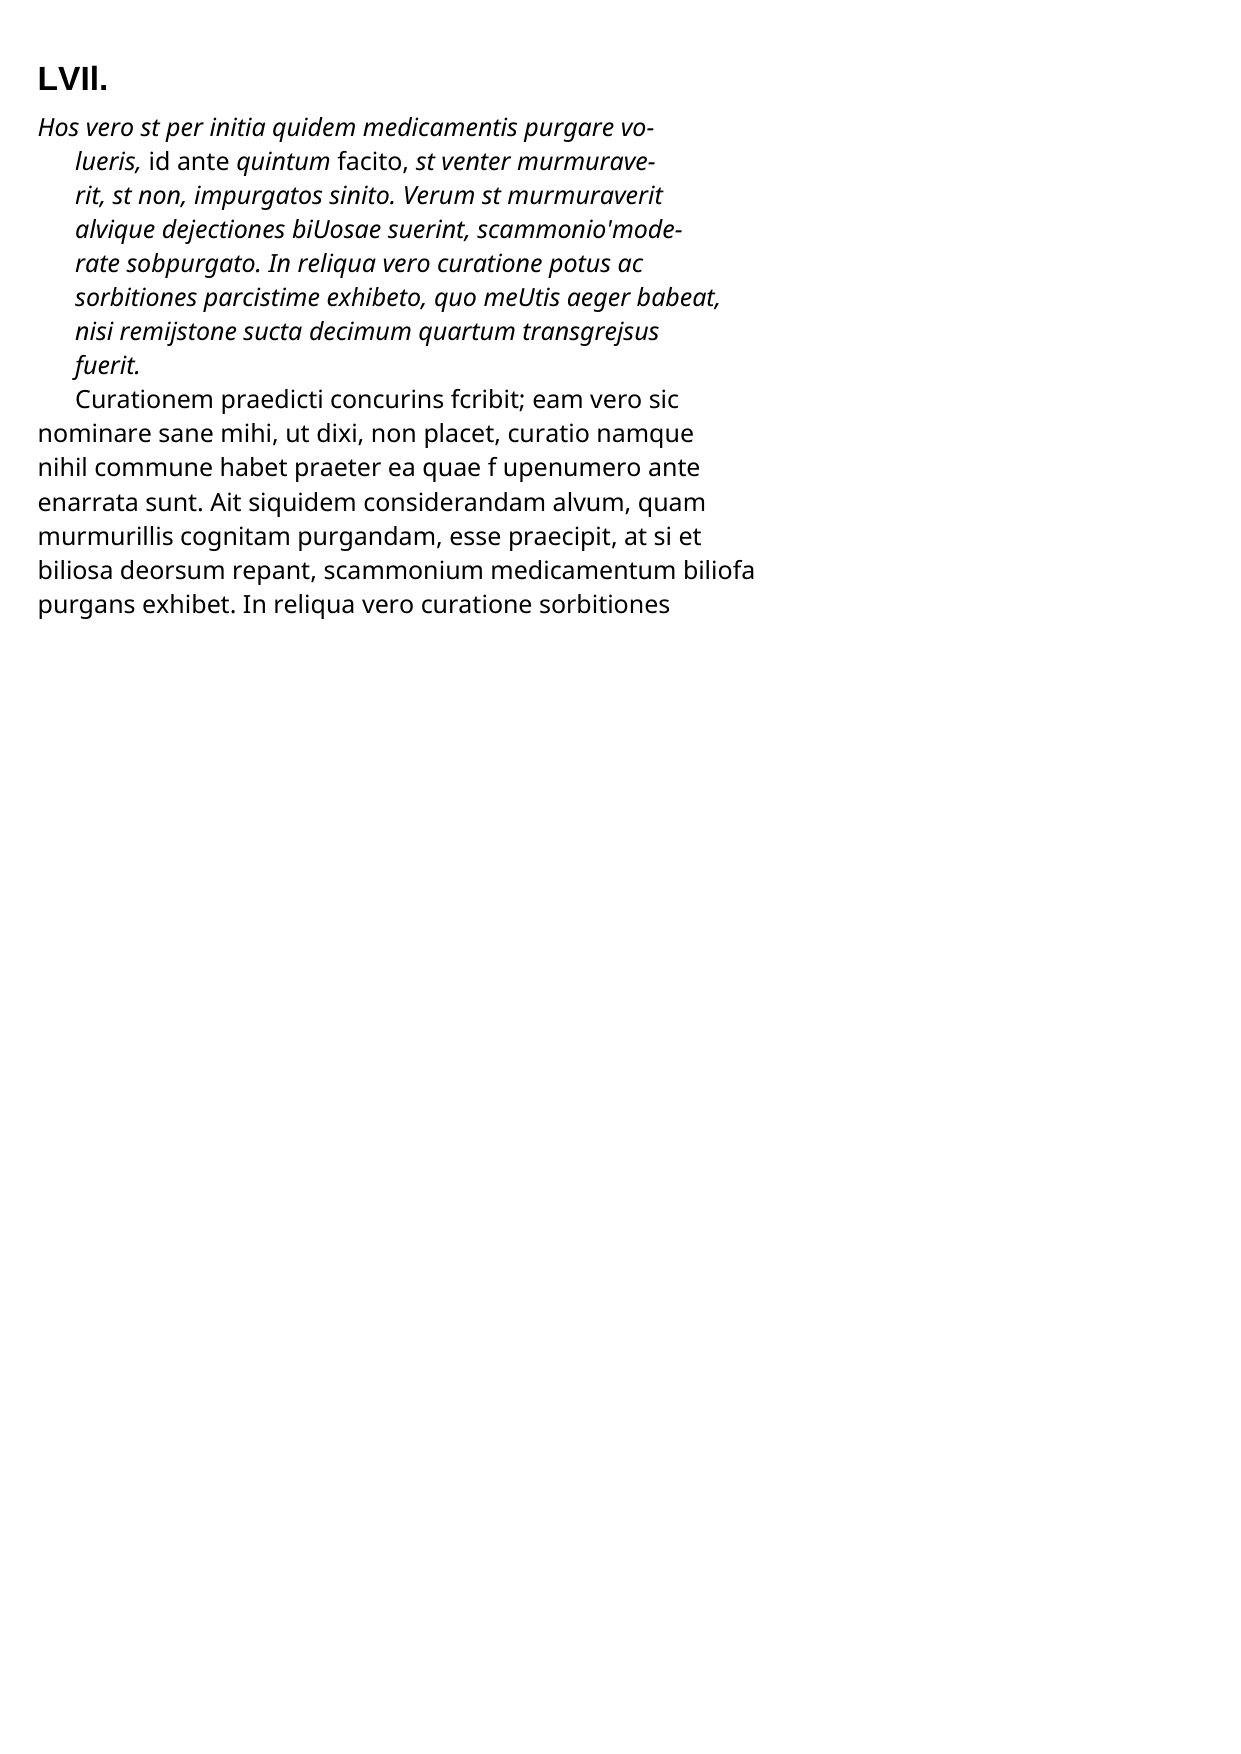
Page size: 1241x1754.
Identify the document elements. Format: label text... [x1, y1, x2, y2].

subtitle LVIl. [37, 58, 1203, 97]
text Curationem praedicti concurins fcribit; eam vero sic nominare sane mihi, ut dixi, non placet, curatio namque nihil commune habet praeter ea quae f upenumero ante enarrata sunt. Ait siquidem considerandam alvum, quam murmurillis cognitam purgandam, esse praecipit, at si et biliosa deorsum repant, scammonium medicamentum biliofa purgans exhibet. In reliqua vero curatione sorbitiones [37, 382, 1203, 620]
text Hos vero st per initia quidem medicamentis purgare vo- lueris, id ante quintum facito, st venter murmurave- rit, st non, impurgatos sinito. Verum st murmuraverit alvique dejectiones biUosae suerint, scammonio'mode- rate sobpurgato. In reliqua vero curatione potus ac sorbitiones parcistime exhibeto, quo meUtis aeger babeat, nisi remijstone sucta decimum quartum transgrejsus fuerit. [37, 109, 1203, 382]
